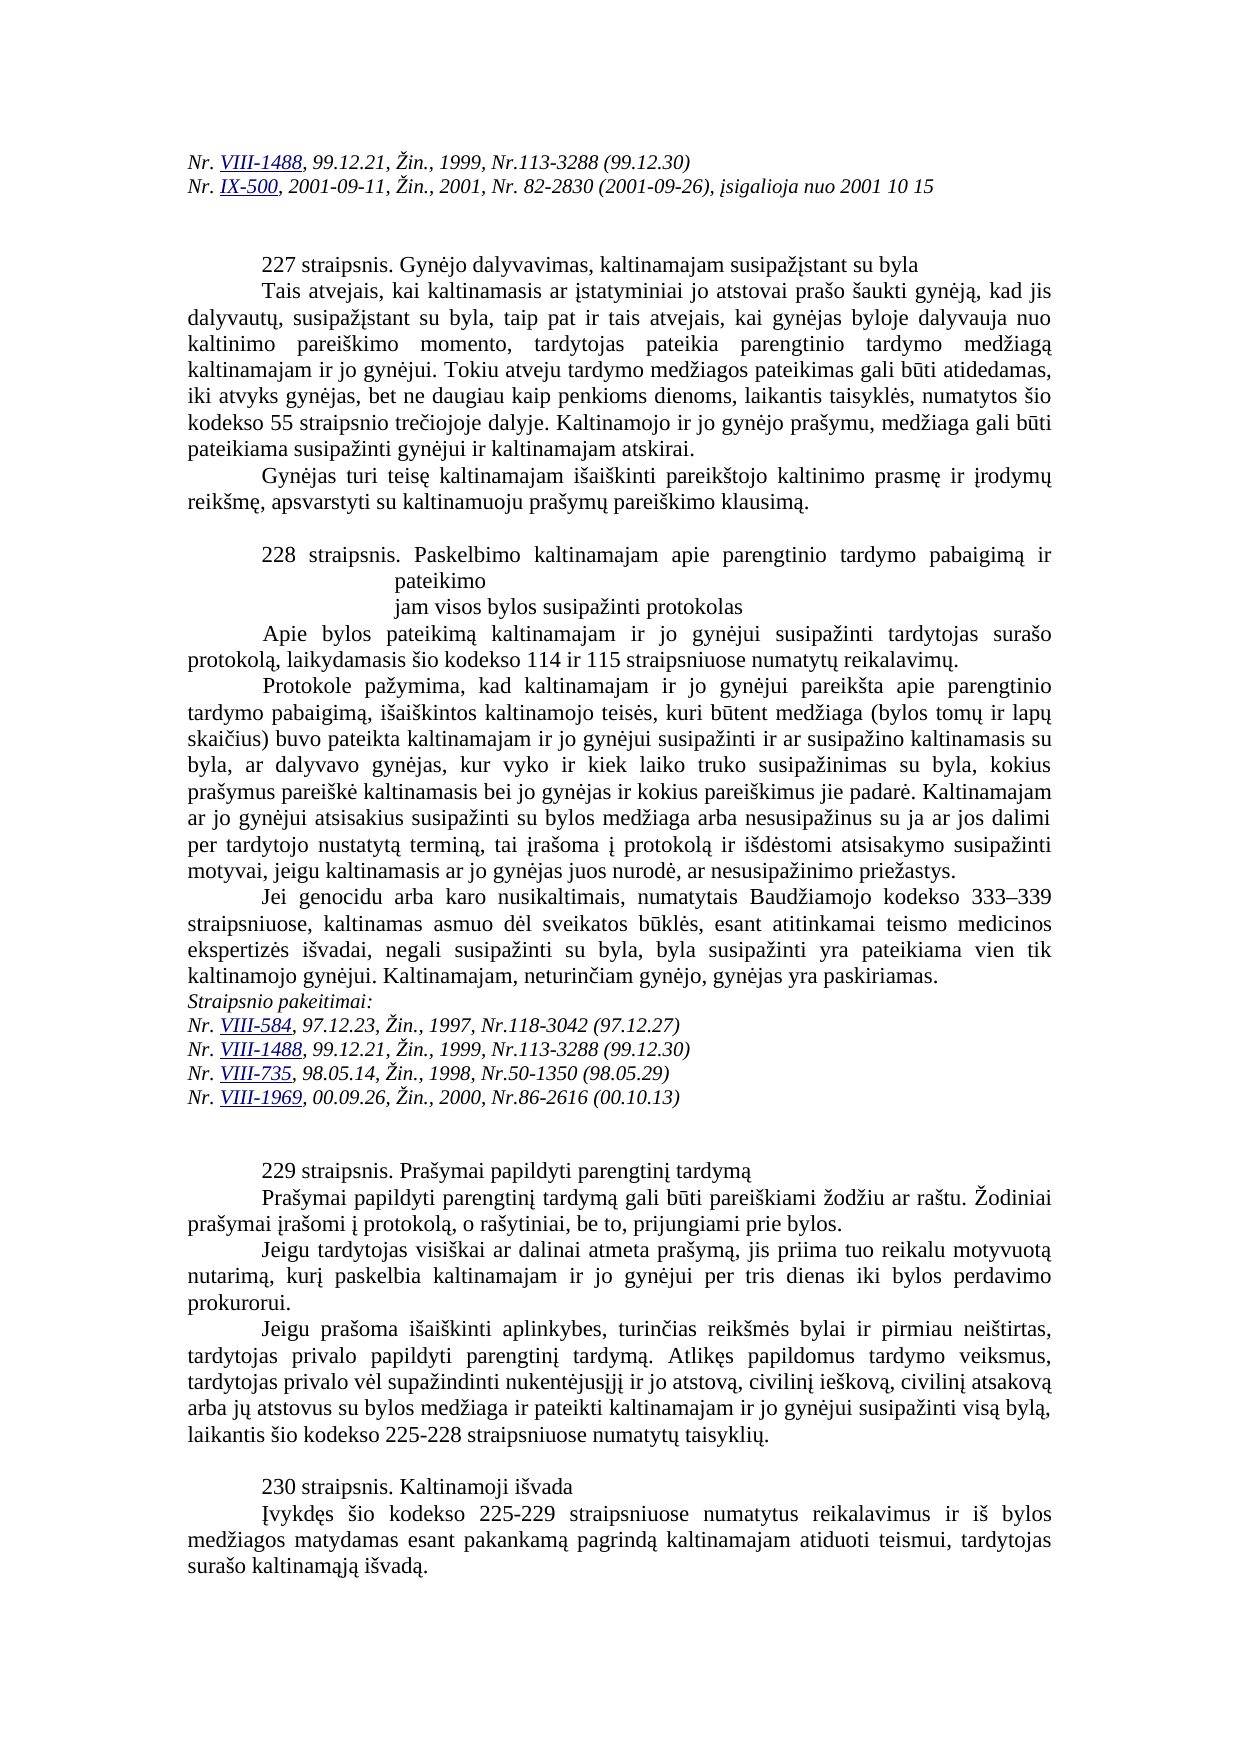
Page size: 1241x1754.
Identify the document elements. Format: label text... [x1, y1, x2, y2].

text Jeigu prašoma išaiškinti aplinkybes, turinčias reikšmės bylai ir pirmiau neištirtas, tardytojas privalo papildyti parengtinį tardymą. Atlikęs papildomus tardymo veiksmus, tardytojas privalo vėl supažindinti nukentėjusįjį ir jo atstovą, civilinį ieškovą, civilinį atsakovą arba jų atstovus su bylos medžiaga ir pateikti kaltinamajam ir jo gynėjui susipažinti visą bylą, laikantis šio kodekso 225-228 straipsniuose numatytų taisyklių. [187, 1315, 1053, 1447]
text 230 straipsnis. Kaltinamoji išvada [187, 1473, 1053, 1500]
text Nr. VIII-735, 98.05.14, Žin., 1998, Nr.50-1350 (98.05.29) [187, 1061, 1053, 1085]
text Nr. IX-500, 2001-09-11, Žin., 2001, Nr. 82-2830 (2001-09-26), įsigalioja nuo 2001 10 15 [187, 174, 1053, 198]
text Nr. VIII-1488, 99.12.21, Žin., 1999, Nr.113-3288 (99.12.30) [187, 150, 1053, 174]
text Nr. VIII-1969, 00.09.26, Žin., 2000, Nr.86-2616 (00.10.13) [187, 1085, 1053, 1109]
text Nr. VIII-1488, 99.12.21, Žin., 1999, Nr.113-3288 (99.12.30) [187, 1037, 1053, 1061]
text Prašymai papildyti parengtinį tardymą gali būti pareiškiami žodžiu ar raštu. Žodiniai prašymai įrašomi į protokolą, o rašytiniai, be to, prijungiami prie bylos. [187, 1183, 1053, 1236]
text 228 straipsnis. Paskelbimo kaltinamajam apie parengtinio tardymo pabaigimą ir pateikimo [261, 541, 1053, 593]
text Gynėjas turi teisę kaltinamajam išaiškinti pareikštojo kaltinimo prasmę ir įrodymų reikšmę, apsvarstyti su kaltinamuoju prašymų pareiškimo klausimą. [187, 462, 1053, 514]
text Nr. VIII-584, 97.12.23, Žin., 1997, Nr.118-3042 (97.12.27) [187, 1013, 1053, 1037]
text 229 straipsnis. Prašymai papildyti parengtinį tardymą [187, 1157, 1053, 1183]
text 227 straipsnis. Gynėjo dalyvavimas, kaltinamajam susipažįstant su byla [187, 251, 1053, 277]
text Apie bylos pateikimą kaltinamajam ir jo gynėjui susipažinti tardytojas surašo protokolą, laikydamasis šio kodekso 114 ir 115 straipsniuose numatytų reikalavimų. [187, 620, 1053, 672]
text Straipsnio pakeitimai: [187, 989, 1053, 1013]
text Jeigu tardytojas visiškai ar dalinai atmeta prašymą, jis priima tuo reikalu motyvuotą nutarimą, kurį paskelbia kaltinamajam ir jo gynėjui per tris dienas iki bylos perdavimo prokurorui. [187, 1236, 1053, 1315]
text Tais atvejais, kai kaltinamasis ar įstatyminiai jo atstovai prašo šaukti gynėją, kad jis dalyvautų, susipažįstant su byla, taip pat ir tais atvejais, kai gynėjas byloje dalyvauja nuo kaltinimo pareiškimo momento, tardytojas pateikia parengtinio tardymo medžiagą kaltinamajam ir jo gynėjui. Tokiu atveju tardymo medžiagos pateikimas gali būti atidedamas, iki atvyks gynėjas, bet ne daugiau kaip penkioms dienoms, laikantis taisyklės, numatytos šio kodekso 55 straipsnio trečiojoje dalyje. Kaltinamojo ir jo gynėjo prašymu, medžiaga gali būti pateikiama susipažinti gynėjui ir kaltinamajam atskirai. [187, 277, 1053, 462]
text Protokole pažymima, kad kaltinamajam ir jo gynėjui pareikšta apie parengtinio tardymo pabaigimą, išaiškintos kaltinamojo teisės, kuri būtent medžiaga (bylos tomų ir lapų skaičius) buvo pateikta kaltinamajam ir jo gynėjui susipažinti ir ar susipažino kaltinamasis su byla, ar dalyvavo gynėjas, kur vyko ir kiek laiko truko susipažinimas su byla, kokius prašymus pareiškė kaltinamasis bei jo gynėjas ir kokius pareiškimus jie padarė. Kaltinamajam ar jo gynėjui atsisakius susipažinti su bylos medžiaga arba nesusipažinus su ja ar jos dalimi per tardytojo nustatytą terminą, tai įrašoma į protokolą ir išdėstomi atsisakymo susipažinti motyvai, jeigu kaltinamasis ar jo gynėjas juos nurodė, ar nesusipažinimo priežastys. [187, 672, 1053, 883]
text Įvykdęs šio kodekso 225-229 straipsniuose numatytus reikalavimus ir iš bylos medžiagos matydamas esant pakankamą pagrindą kaltinamajam atiduoti teismui, tardytojas surašo kaltinamąją išvadą. [187, 1500, 1053, 1579]
text Jei genocidu arba karo nusikaltimais, numatytais Baudžiamojo kodekso 333–339 straipsniuose, kaltinamas asmuo dėl sveikatos būklės, esant atitinkamai teismo medicinos ekspertizės išvadai, negali susipažinti su byla, byla susipažinti yra pateikiama vien tik kaltinamojo gynėjui. Kaltinamajam, neturinčiam gynėjo, gynėjas yra paskiriamas. [187, 883, 1053, 989]
text jam visos bylos susipažinti protokolas [394, 593, 1053, 620]
